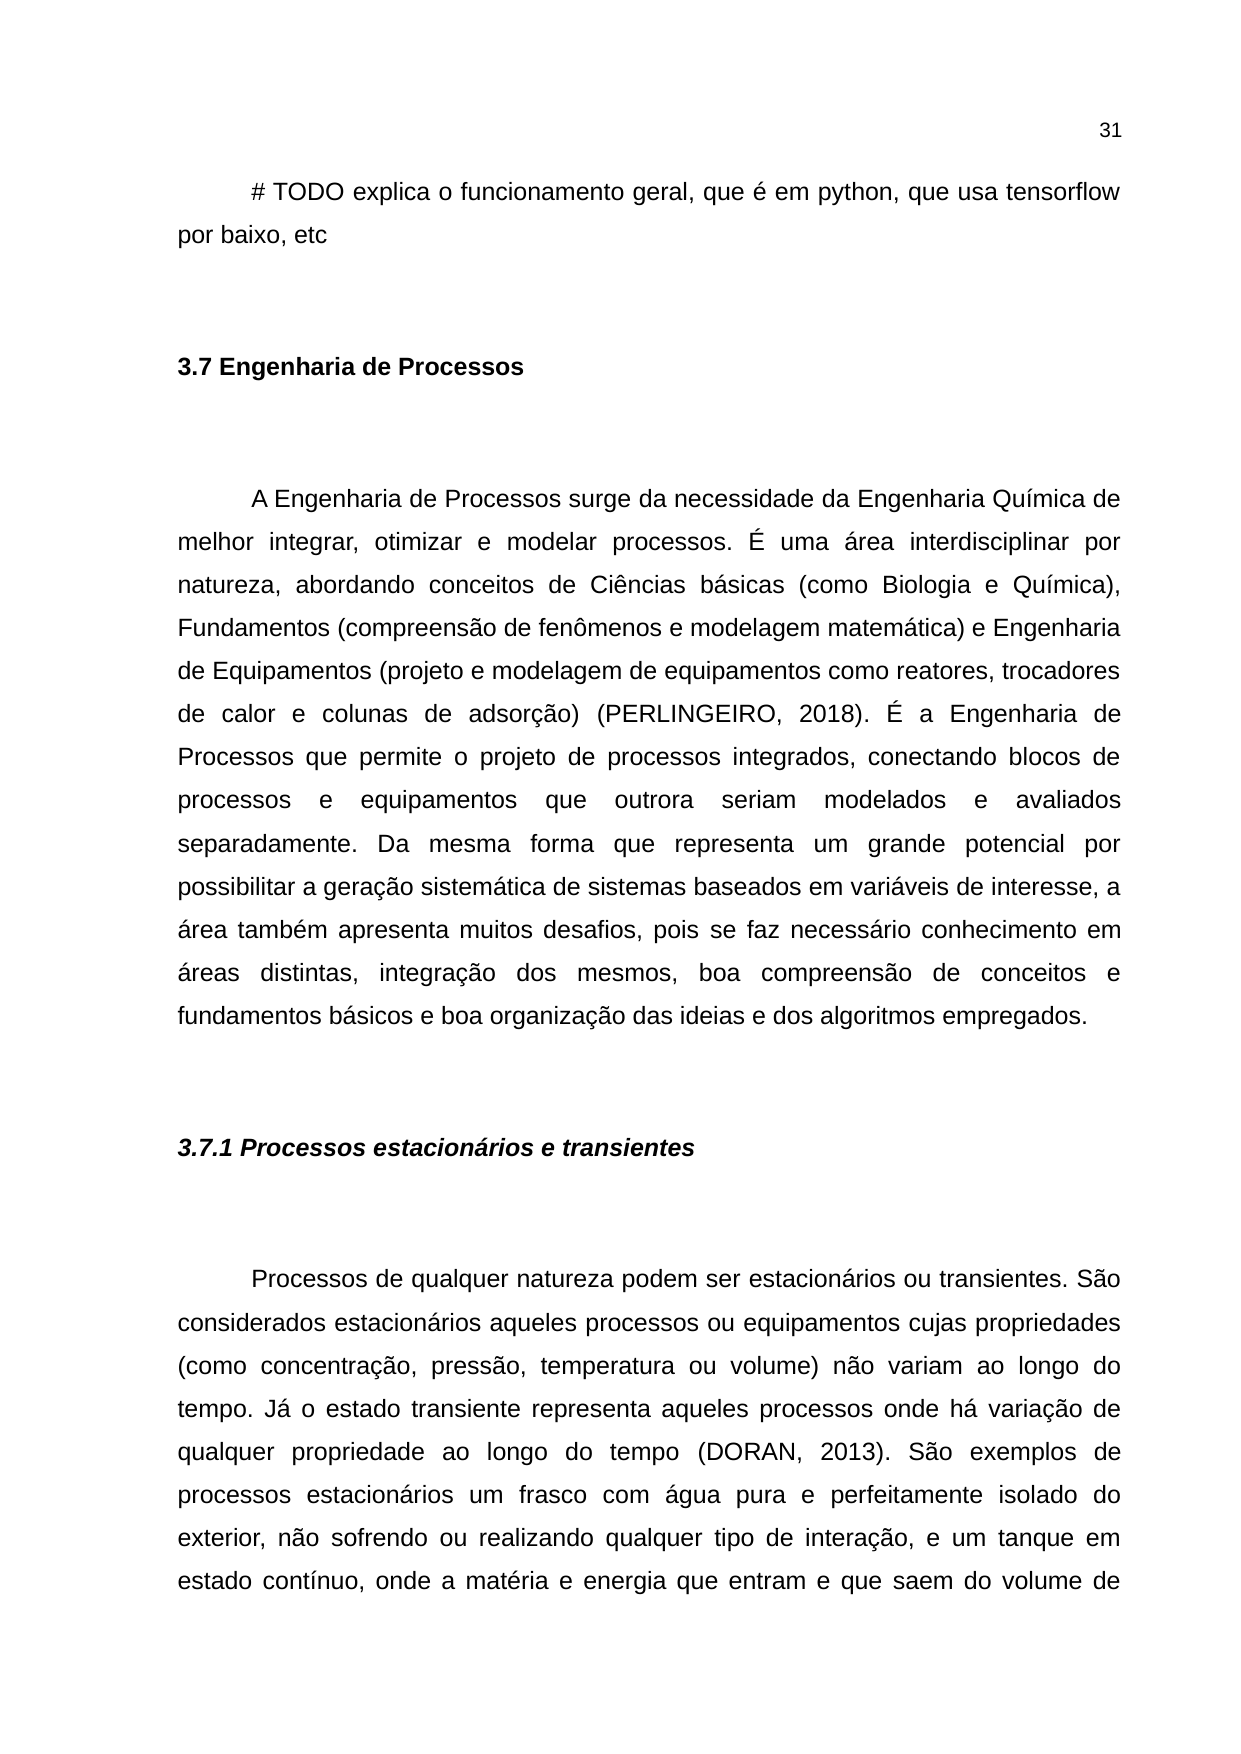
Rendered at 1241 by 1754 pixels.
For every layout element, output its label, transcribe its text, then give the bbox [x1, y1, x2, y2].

subtitle Processos estacionários e transientes [177, 1133, 1122, 1161]
text Processos de qualquer natureza podem ser estacionários ou transientes. São considerados estacionários aqueles processos ou equipamentos cujas propriedades (como concentração, pressão, temperatura ou volume) não variam ao longo do tempo. Já o estado transiente representa aqueles processos onde há variação de qualquer propriedade ao longo do tempo (DORAN, 2013). São exemplos de processos estacionários um frasco com água pura e perfeitamente isolado do exterior, não sofrendo ou realizando qualquer tipo de interação, e um tanque em estado contínuo, onde a matéria e energia que entram e que saem do volume de [177, 1264, 1122, 1595]
subtitle Engenharia de Processos [177, 352, 1122, 381]
text A Engenharia de Processos surge da necessidade da Engenharia Química de melhor integrar, otimizar e modelar processos. É uma área interdisciplinar por natureza, abordando conceitos de Ciências básicas (como Biologia e Química), Fundamentos (compreensão de fenômenos e modelagem matemática) e Engenharia de Equipamentos (projeto e modelagem de equipamentos como reatores, trocadores de calor e colunas de adsorção) (PERLINGEIRO, 2018). É a Engenharia de Processos que permite o projeto de processos integrados, conectando blocos de processos e equipamentos que outrora seriam modelados e avaliados separadamente. Da mesma forma que representa um grande potencial por possibilitar a geração sistemática de sistemas baseados em variáveis de interesse, a área também apresenta muitos desafios, pois se faz necessário conhecimento em áreas distintas, integração dos mesmos, boa compreensão de conceitos e fundamentos básicos e boa organização das ideias e dos algoritmos empregados. [177, 483, 1122, 1030]
text # TODO explica o funcionamento geral, que é em python, que usa tensorflow por baixo, etc [177, 177, 1122, 249]
